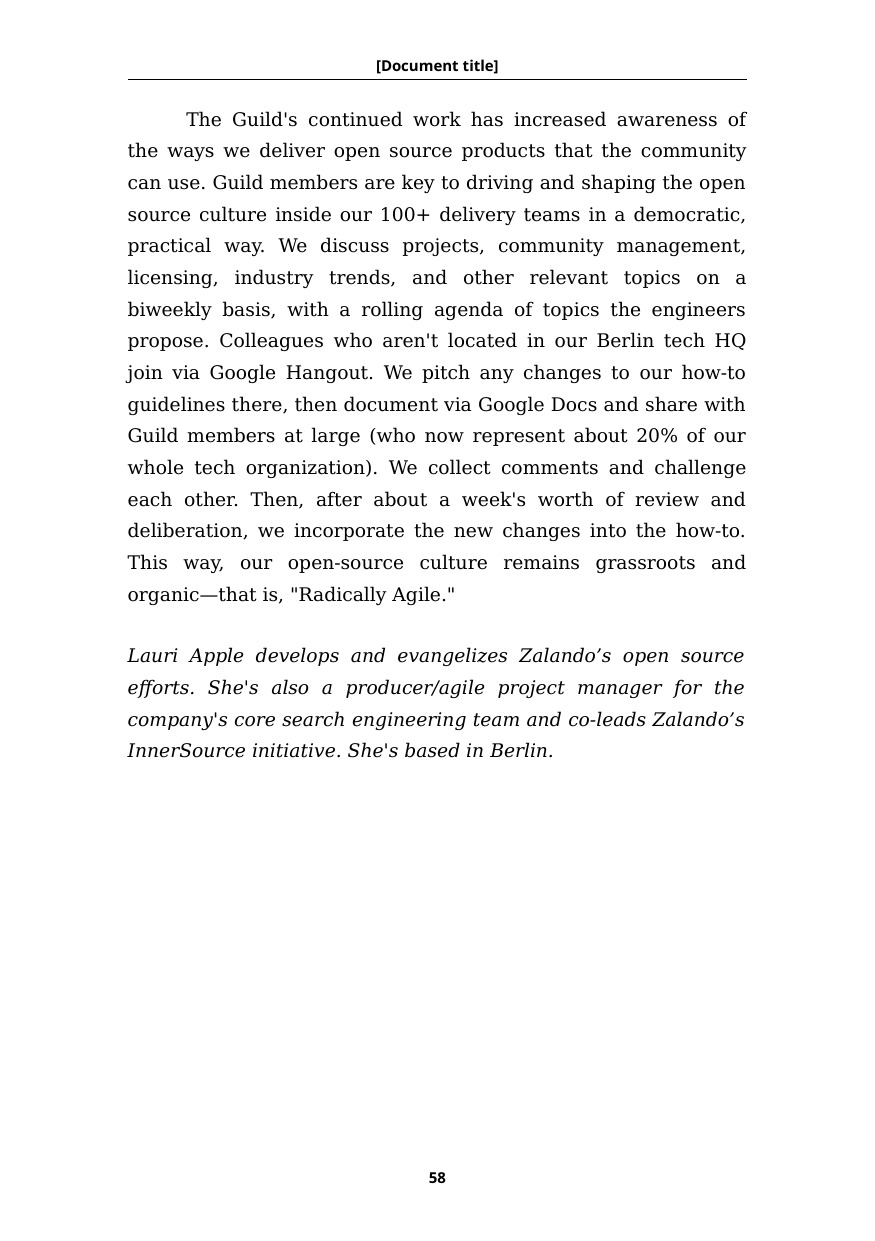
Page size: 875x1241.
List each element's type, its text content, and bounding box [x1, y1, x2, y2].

text Lauri Apple develops and evangelizes Zalando’s open source efforts. She's also a producer/agile project manager for the company's core search engineering team and co-leads Zalando’s InnerSource initiative. She's based in Berlin. [127, 645, 747, 762]
text The Guild's continued work has increased awareness of the ways we deliver open source products that the community can use. Guild members are key to driving and shaping the open source culture inside our 100+ delivery teams in a democratic, practical way. We discuss projects, community management, licensing, industry trends, and other relevant topics on a biweekly basis, with a rolling agenda of topics the engineers propose. Colleagues who aren't located in our Berlin tech HQ join via Google Hangout. We pitch any changes to our how-to guidelines there, then document via Google Docs and share with Guild members at large (who now represent about 20% of our whole tech organization). We collect comments and challenge each other. Then, after about a week's worth of review and deliberation, we incorporate the new changes into the how-to. This way, our open-source culture remains grassroots and organic—that is, "Radically Agile." [127, 109, 747, 606]
